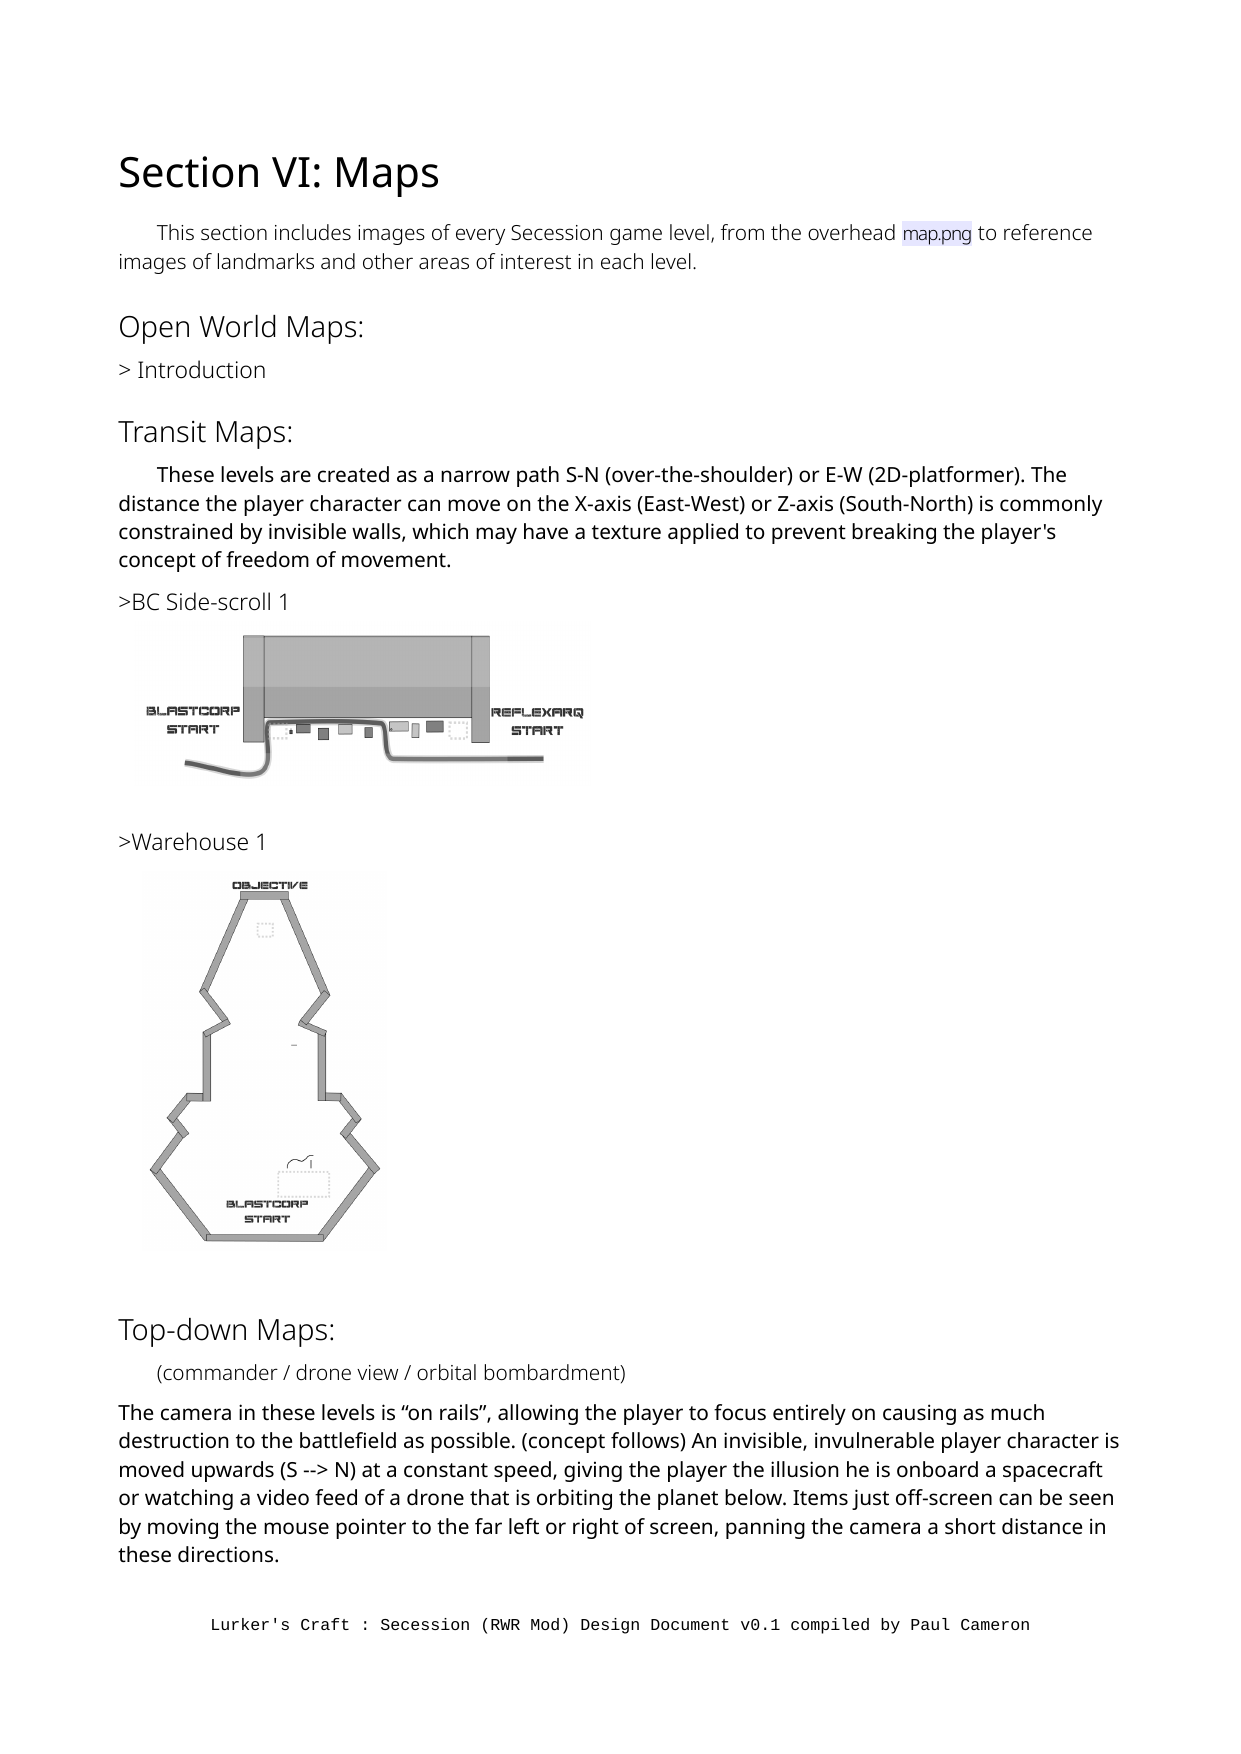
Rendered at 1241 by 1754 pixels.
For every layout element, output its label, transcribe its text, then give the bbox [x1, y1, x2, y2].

subtitle Transit Maps: [118, 412, 1122, 451]
subtitle Section VI: Maps [118, 143, 1122, 200]
picture [141, 871, 388, 1251]
subtitle >Warehouse 1 [118, 826, 1122, 857]
subtitle >BC Side-scroll 1 [118, 586, 1122, 617]
text This section includes images of every Secession game level, from the overhead map.png to reference images of landmarks and other areas of interest in each level. [118, 218, 1122, 275]
text The camera in these levels is “on rails”, allowing the player to focus entirely on causing as much destruction to the battlefield as possible. (concept follows) An invisible, invulnerable player character is moved upwards (S --> N) at a constant speed, giving the player the illusion he is onboard a spacecraft or watching a video feed of a drone that is orbiting the planet below. Items just off-screen can be seen by moving the mouse pointer to the far left or right of screen, panning the camera a short distance in these directions. [118, 1398, 1122, 1569]
subtitle > Introduction [118, 354, 1122, 386]
text (commander / drone view / orbital bombardment) [118, 1358, 1122, 1386]
subtitle Top-down Maps: [118, 1309, 1122, 1349]
text These levels are created as a narrow path S-N (over-the-shoulder) or E-W (2D-platformer). The distance the player character can move on the X-axis (East-West) or Z-axis (South-North) is commonly constrained by invisible walls, which may have a texture applied to prevent breaking the player's concept of freedom of movement. [118, 460, 1122, 574]
picture [133, 621, 591, 786]
subtitle Open World Maps: [118, 306, 1122, 346]
